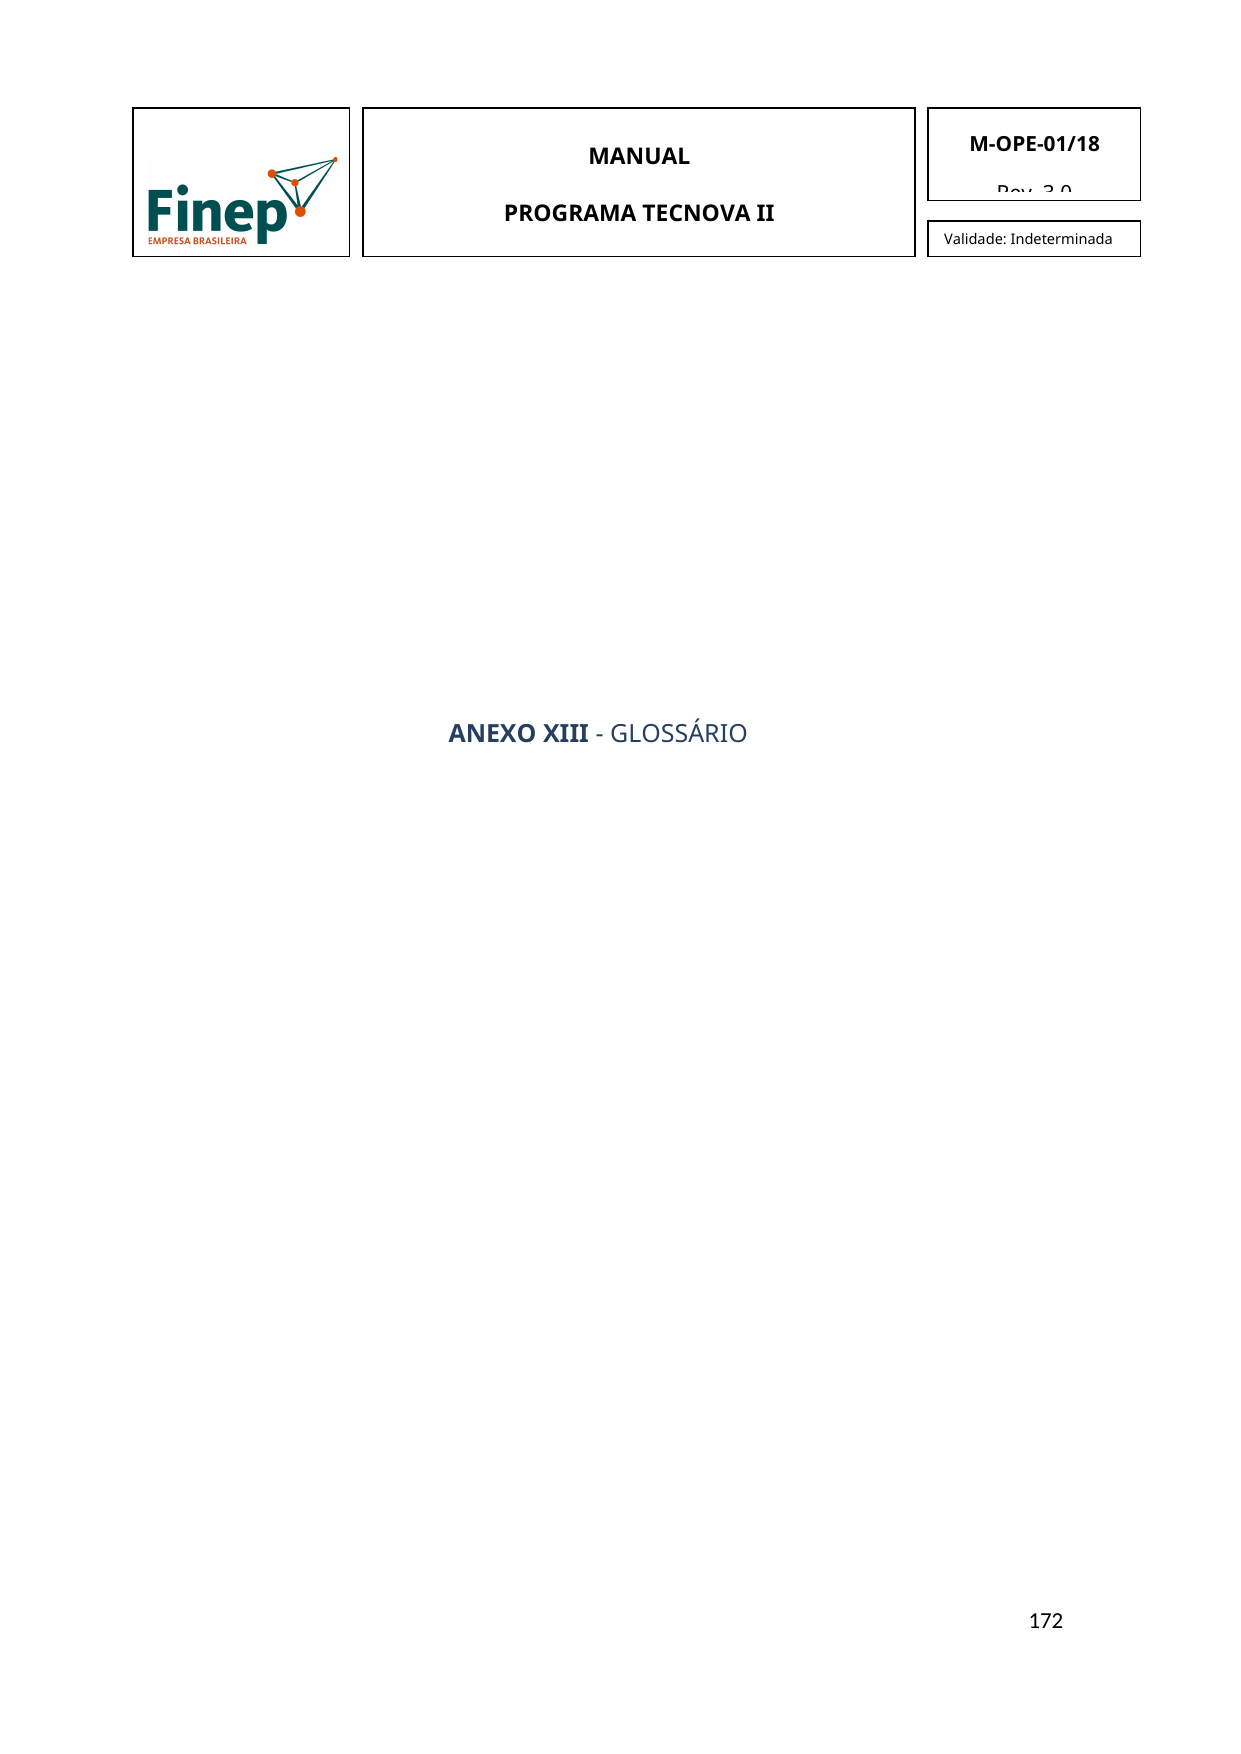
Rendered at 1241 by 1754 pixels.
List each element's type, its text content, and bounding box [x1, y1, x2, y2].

subtitle ANEXO XIII - GLOSSÁRIO [133, 716, 1063, 750]
